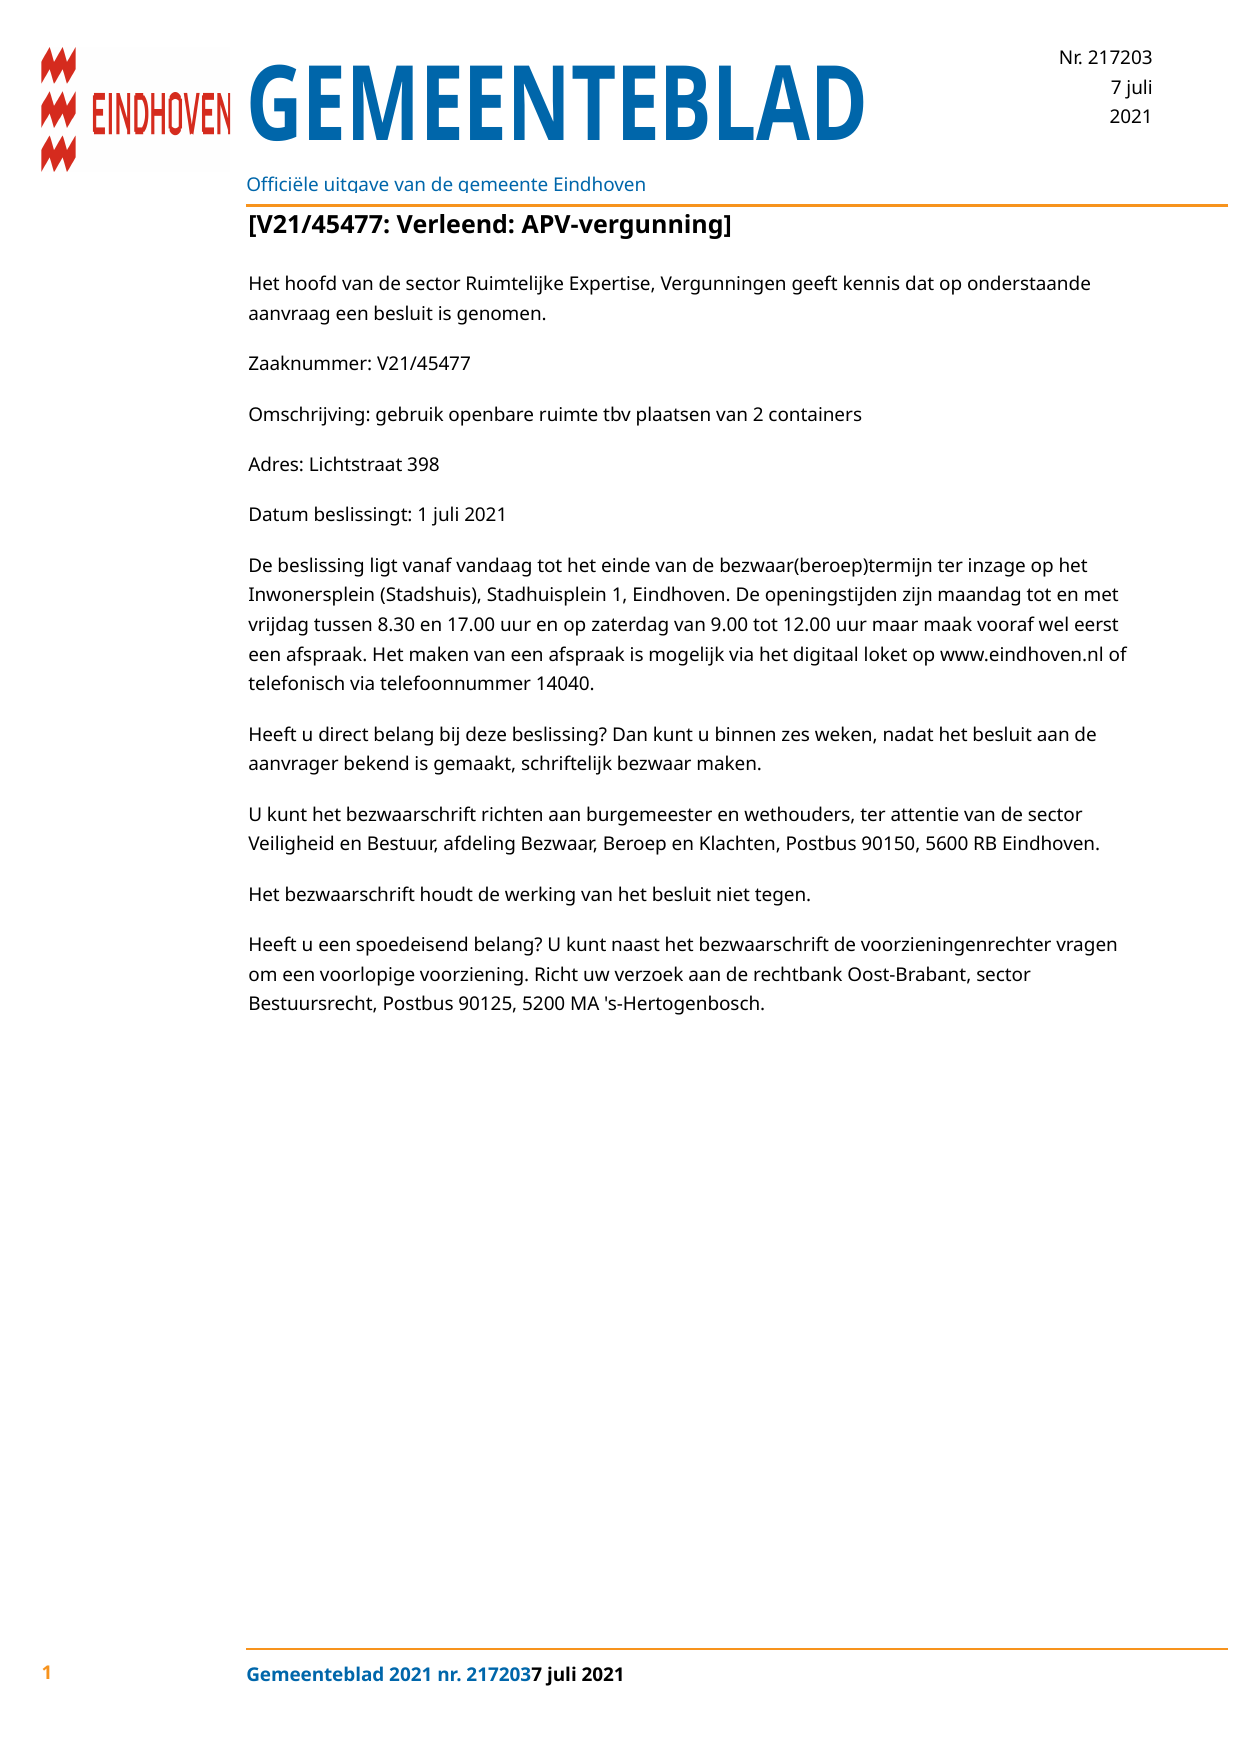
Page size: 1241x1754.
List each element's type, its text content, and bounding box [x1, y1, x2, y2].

text Heeft u direct belang bij deze beslissing? Dan kunt u binnen zes weken, nadat het besluit aan de aanvrager bekend is gemaakt, schriftelijk bezwaar maken. [248, 721, 1152, 776]
text De beslissing ligt vanaf vandaag tot het einde van de bezwaar(beroep)termijn ter inzage op het Inwonersplein (Stadshuis), Stadhuisplein 1, Eindhoven. De openingstijden zijn maandag tot en met vrijdag tussen 8.30 en 17.00 uur en op zaterdag van 9.00 tot 12.00 uur maar maak vooraf wel eerst een afspraak. Het maken van een afspraak is mogelijk via het digitaal loket op www.eindhoven.nl of telefonisch via telefoonnummer 14040. [248, 552, 1152, 696]
text U kunt het bezwaarschrift richten aan burgemeester en wethouders, ter attentie van de sector Veiligheid en Bestuur, afdeling Bezwaar, Beroep en Klachten, Postbus 90150, 5600 RB Eindhoven. [248, 801, 1152, 856]
text Heeft u een spoedeisend belang? U kunt naast het bezwaarschrift de voorzieningenrechter vragen om een voorlopige voorziening. Richt uw verzoek aan de rechtbank Oost-Brabant, sector Bestuursrecht, Postbus 90125, 5200 MA 's-Hertogenbosch. [248, 931, 1152, 1016]
text Het bezwaarschrift houdt de werking van het besluit niet tegen. [248, 881, 1152, 906]
text Het hoofd van de sector Ruimtelijke Expertise, Vergunningen geeft kennis dat op onderstaande aanvraag een besluit is genomen. [248, 270, 1152, 326]
text [V21/45477: Verleend: APV-vergunning] [248, 207, 1152, 241]
text Datum beslissingt: 1 juli 2021 [248, 502, 1152, 527]
text Adres: Lichtstraat 398 [248, 451, 1152, 477]
picture [41, 47, 231, 172]
text Omschrijving: gebruik openbare ruimte tbv plaatsen van 2 containers [248, 401, 1152, 426]
text Zaaknummer: V21/45477 [248, 350, 1152, 376]
